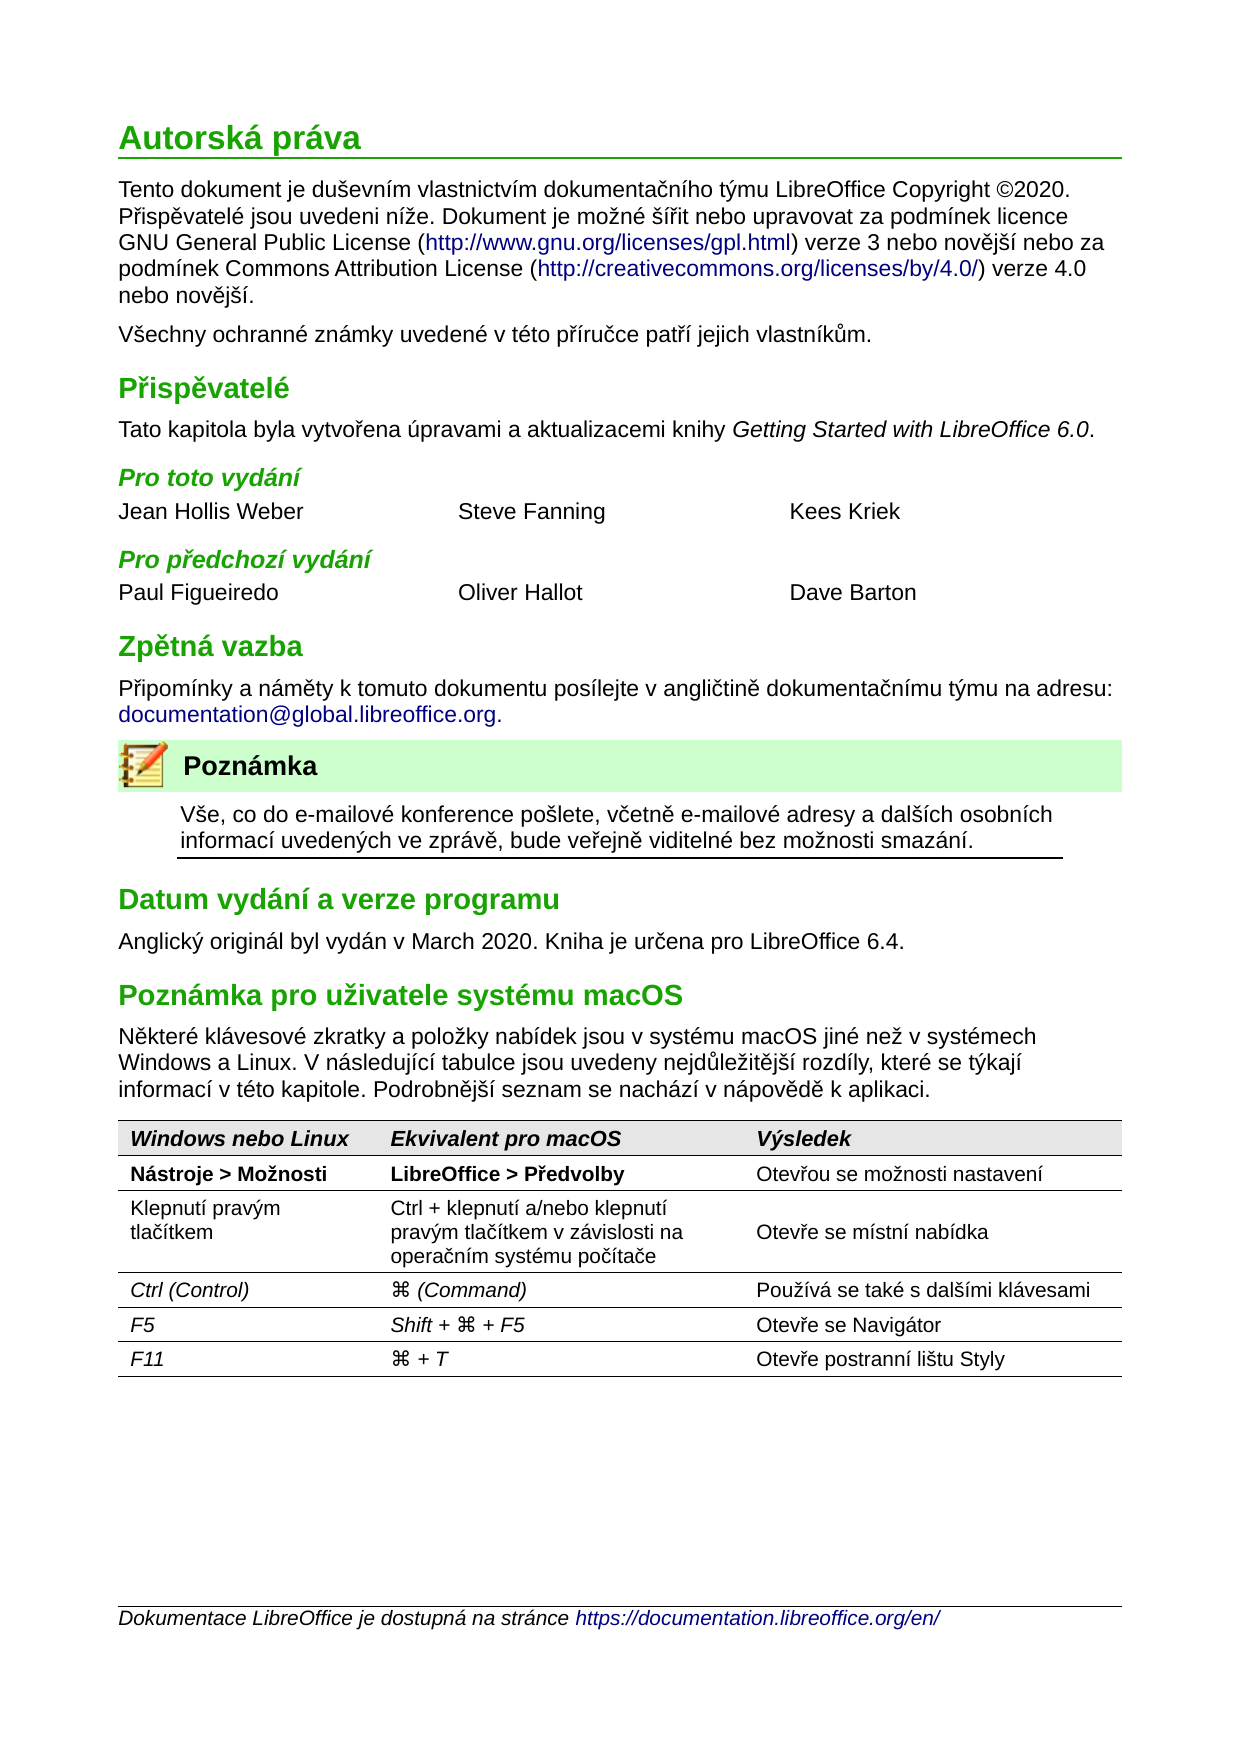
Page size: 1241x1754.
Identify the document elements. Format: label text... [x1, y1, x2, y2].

text Tato kapitola byla vytvořena úpravami a aktualizacemi knihy Getting Started with LibreOffice 6.0. [118, 416, 1122, 442]
table_header Dave Barton [789, 579, 1122, 606]
subtitle Pro předchozí vydání [118, 544, 1122, 573]
table_header Jean Hollis Weber [118, 498, 458, 524]
table_cell Otevřou se možnosti nastavení [744, 1156, 1122, 1190]
table_cell LibreOffice > Předvolby [378, 1156, 744, 1190]
table_cell Používá se také s dalšími klávesami [744, 1273, 1122, 1307]
subtitle Zpětná vazba [118, 629, 1122, 663]
picture [119, 740, 170, 791]
table_cell Ctrl + klepnutí a/nebo klepnutí pravým tlačítkem v závislosti na operačním systému počítače [378, 1191, 744, 1272]
table_cell Otevře se místní nabídka [744, 1191, 1122, 1272]
subtitle Autorská práva [118, 118, 1122, 157]
subtitle Přispěvatelé [118, 371, 1122, 404]
text Všechny ochranné známky uvedené v této příručce patří jejich vlastníkům. [118, 321, 1122, 347]
table_header Výsledek [744, 1121, 1122, 1155]
text Vše, co do e-mailové konference pošlete, včetně e-mailové adresy a dalších osobních informací uvedených ve zprávě, bude veřejně viditelné bez možnosti smazání. [177, 798, 1063, 857]
table_cell Klepnutí pravým tlačítkem [118, 1191, 378, 1272]
table_cell F11 [118, 1342, 378, 1376]
text Připomínky a náměty k tomuto dokumentu posílejte v angličtině dokumentačnímu týmu na adresu: documentation@global.libreoffice.org. [118, 674, 1122, 727]
table_cell Nástroje > Možnosti [118, 1156, 378, 1190]
subtitle Poznámka pro uživatele systému macOS [118, 978, 1122, 1011]
text Anglický originál byl vydán v březnu 2020. Kniha je určena pro LibreOffice 6.4. [118, 928, 1122, 954]
table_header Paul Figueiredo [118, 579, 458, 606]
table_cell ⌘ + T [378, 1342, 744, 1376]
table_header Steve Fanning [458, 498, 789, 524]
text Tento dokument je duševním vlastnictvím dokumentačního týmu LibreOffice Copyright ©2020. Přispěvatelé jsou uvedeni níže. Dokument je možné šířit nebo upravovat za podmínek licence GNU General Public License (http://www.gnu.org/licenses/gpl.html) verze 3 nebo novější nebo za podmínek Commons Attribution License (http://creativecommons.org/licenses/by/4.0/) verze 4.0 nebo novější. [118, 176, 1122, 308]
table_cell ⌘ (Command) [378, 1273, 744, 1307]
table_cell Shift + ⌘ + F5 [378, 1308, 744, 1341]
table_header Oliver Hallot [458, 579, 789, 606]
subtitle Pro toto vydání [118, 463, 1122, 492]
table_header Kees Kriek [789, 498, 1122, 524]
table_cell Ctrl (Control) [118, 1273, 378, 1307]
table_header Ekvivalent pro macOS [378, 1121, 744, 1155]
table_cell Otevře se Navigátor [744, 1308, 1122, 1341]
subtitle Datum vydání a verze programu [118, 882, 1122, 916]
text Některé klávesové zkratky a položky nabídek jsou v systému macOS jiné než v systémech Windows a Linux. V následující tabulce jsou uvedeny nejdůležitější rozdíly, které se týkají informací v této kapitole. Podrobnější seznam se nachází v nápovědě k aplikaci. [118, 1023, 1122, 1102]
table_cell F5 [118, 1308, 378, 1341]
table_header Windows nebo Linux [118, 1121, 378, 1155]
subtitle Poznámka [118, 747, 1122, 788]
table_cell Otevře postranní lištu Styly [744, 1342, 1122, 1376]
